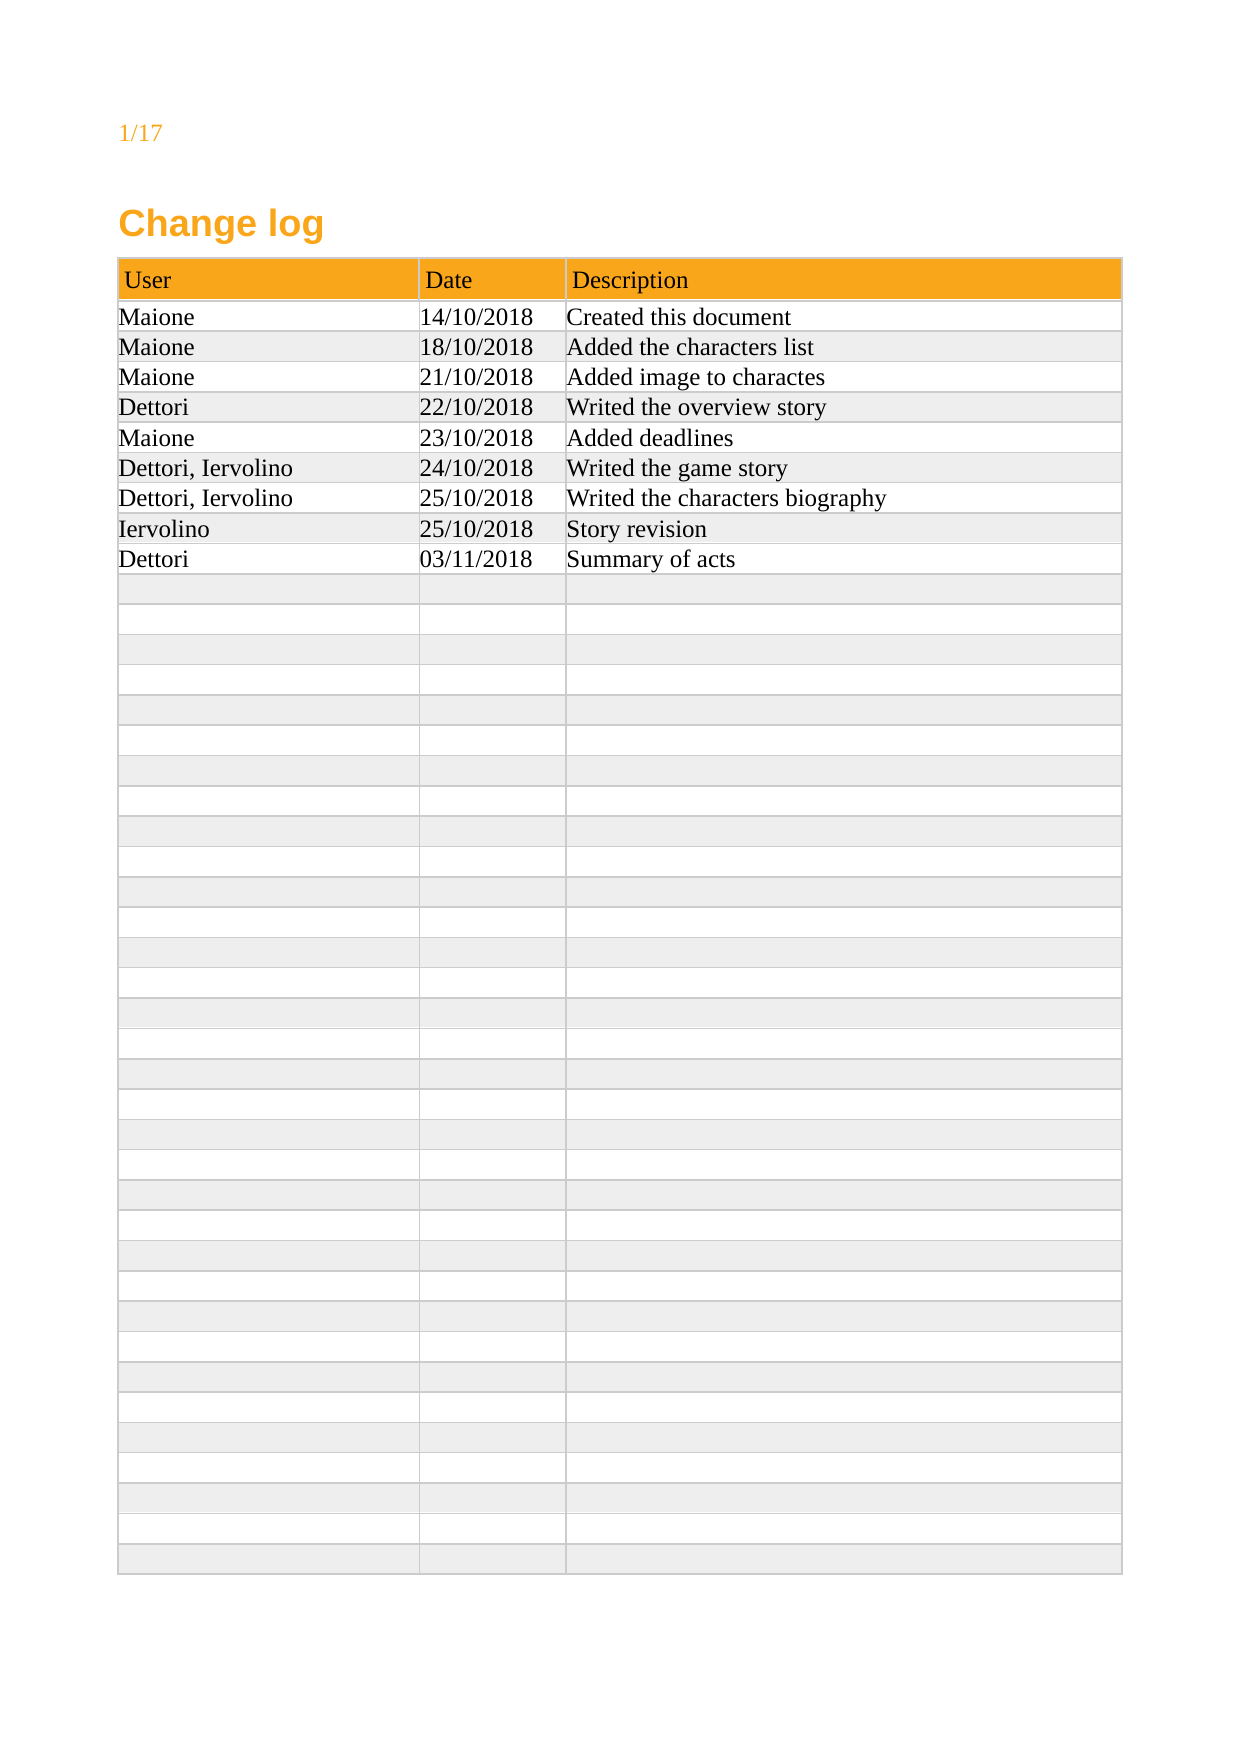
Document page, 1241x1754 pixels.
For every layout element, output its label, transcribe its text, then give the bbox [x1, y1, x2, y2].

table_cell Maione [119, 302, 419, 330]
table_cell [420, 938, 565, 967]
table_cell [119, 1150, 419, 1179]
table_cell [119, 635, 419, 664]
table_cell 23/10/2018 [420, 423, 565, 452]
table_cell [119, 1060, 419, 1088]
table_cell [119, 1393, 419, 1422]
table_cell [567, 1272, 1121, 1300]
table_cell [119, 756, 419, 785]
table_cell Writed the characters biography [567, 483, 1121, 512]
table_cell 14/10/2018 [420, 302, 565, 330]
table_header Description [567, 259, 1121, 299]
table_cell [119, 1241, 419, 1270]
table_cell 18/10/2018 [420, 332, 565, 361]
table_cell [119, 878, 419, 906]
table_cell [567, 1363, 1121, 1391]
table_cell [420, 847, 565, 876]
table_cell [567, 1423, 1121, 1452]
table_cell [119, 665, 419, 694]
table_cell [567, 787, 1121, 815]
table_cell [420, 1545, 565, 1573]
table_cell [567, 1514, 1121, 1543]
table_cell 24/10/2018 [420, 453, 565, 482]
table_cell [119, 938, 419, 967]
subtitle Change log [118, 201, 1122, 245]
table_cell [567, 756, 1121, 785]
table_cell [567, 847, 1121, 876]
table_cell [567, 1393, 1121, 1422]
table_cell 22/10/2018 [420, 393, 565, 421]
table_cell Maione [119, 332, 419, 361]
table_cell [119, 1181, 419, 1209]
table_cell [420, 756, 565, 785]
table_cell [567, 726, 1121, 755]
table_cell [567, 1453, 1121, 1482]
table_cell [119, 1453, 419, 1482]
table_cell [420, 1423, 565, 1452]
table_cell Summary of acts [567, 544, 1121, 573]
table_cell [567, 1545, 1121, 1573]
table_cell 03/11/2018 [420, 544, 565, 573]
table_cell [567, 665, 1121, 694]
table_cell [119, 696, 419, 724]
table_cell [420, 1393, 565, 1422]
table_cell [567, 1332, 1121, 1361]
table_cell [420, 665, 565, 694]
table_cell [420, 726, 565, 755]
table_header User [119, 259, 418, 299]
table_cell [420, 1211, 565, 1240]
table_cell [420, 968, 565, 997]
table_cell [567, 1120, 1121, 1149]
table_cell [567, 878, 1121, 906]
table_cell [567, 968, 1121, 997]
table_cell [420, 605, 565, 633]
table_cell [420, 1514, 565, 1543]
table_cell [567, 1029, 1121, 1058]
table_cell [119, 1120, 419, 1149]
table_cell [420, 1090, 565, 1118]
table_cell Dettori, Iervolino [119, 483, 419, 512]
table_cell [567, 1302, 1121, 1331]
table_cell [119, 1332, 419, 1361]
table_cell [119, 1484, 419, 1512]
table_cell [567, 1181, 1121, 1209]
table_cell [420, 787, 565, 815]
table_cell Dettori, Iervolino [119, 453, 419, 482]
table_cell [567, 605, 1121, 633]
table_cell [119, 1272, 419, 1300]
table_cell [420, 1484, 565, 1512]
table_cell [119, 999, 419, 1027]
table_cell [567, 1484, 1121, 1512]
table_cell [420, 1302, 565, 1331]
table_cell [119, 726, 419, 755]
table_cell [119, 1363, 419, 1391]
table_cell Maione [119, 423, 419, 452]
table_cell [567, 938, 1121, 967]
table_cell Maione [119, 362, 419, 391]
table_cell [567, 696, 1121, 724]
table_cell [567, 999, 1121, 1027]
table_cell [119, 605, 419, 633]
table_cell Dettori [119, 393, 419, 421]
table_cell [420, 1241, 565, 1270]
table_cell [567, 817, 1121, 846]
table_cell [420, 696, 565, 724]
table_cell Writed the game story [567, 453, 1121, 482]
table_cell [567, 575, 1121, 603]
table_cell [119, 1211, 419, 1240]
table_cell [420, 1453, 565, 1482]
table_cell [567, 635, 1121, 664]
table_cell [420, 1150, 565, 1179]
table_cell [119, 575, 419, 603]
table_cell [119, 1090, 419, 1118]
table_cell Added the characters list [567, 332, 1121, 361]
table_cell Iervolino [119, 514, 419, 542]
table_cell [567, 1241, 1121, 1270]
table_cell [119, 1545, 419, 1573]
table_cell [420, 1060, 565, 1088]
table_cell [119, 847, 419, 876]
table_cell [567, 908, 1121, 937]
table_cell Story revision [567, 514, 1121, 542]
table_cell [119, 1423, 419, 1452]
table_cell [567, 1150, 1121, 1179]
table_cell [420, 1272, 565, 1300]
table_cell [420, 999, 565, 1027]
table_cell [420, 817, 565, 846]
table_cell [420, 1332, 565, 1361]
table_cell 21/10/2018 [420, 362, 565, 391]
table_cell [567, 1060, 1121, 1088]
table_cell [420, 1181, 565, 1209]
table_cell Writed the overview story [567, 393, 1121, 421]
table_header Date [420, 259, 565, 299]
table_cell [420, 908, 565, 937]
table_cell [420, 575, 565, 603]
table_cell [420, 1363, 565, 1391]
table_cell Dettori [119, 544, 419, 573]
table_cell [420, 878, 565, 906]
table_cell [567, 1211, 1121, 1240]
table_cell [420, 1029, 565, 1058]
table_cell [119, 817, 419, 846]
table_cell Added image to charactes [567, 362, 1121, 391]
table_cell [119, 787, 419, 815]
table_cell 25/10/2018 [420, 483, 565, 512]
table_cell Added deadlines [567, 423, 1121, 452]
table_cell [119, 1302, 419, 1331]
table_cell [567, 1090, 1121, 1118]
table_cell [420, 1120, 565, 1149]
table_cell Created this document [567, 302, 1121, 330]
table_cell [119, 968, 419, 997]
table_cell [119, 908, 419, 937]
table_cell 25/10/2018 [420, 514, 565, 542]
table_cell [119, 1029, 419, 1058]
table_cell [119, 1514, 419, 1543]
table_cell [420, 635, 565, 664]
